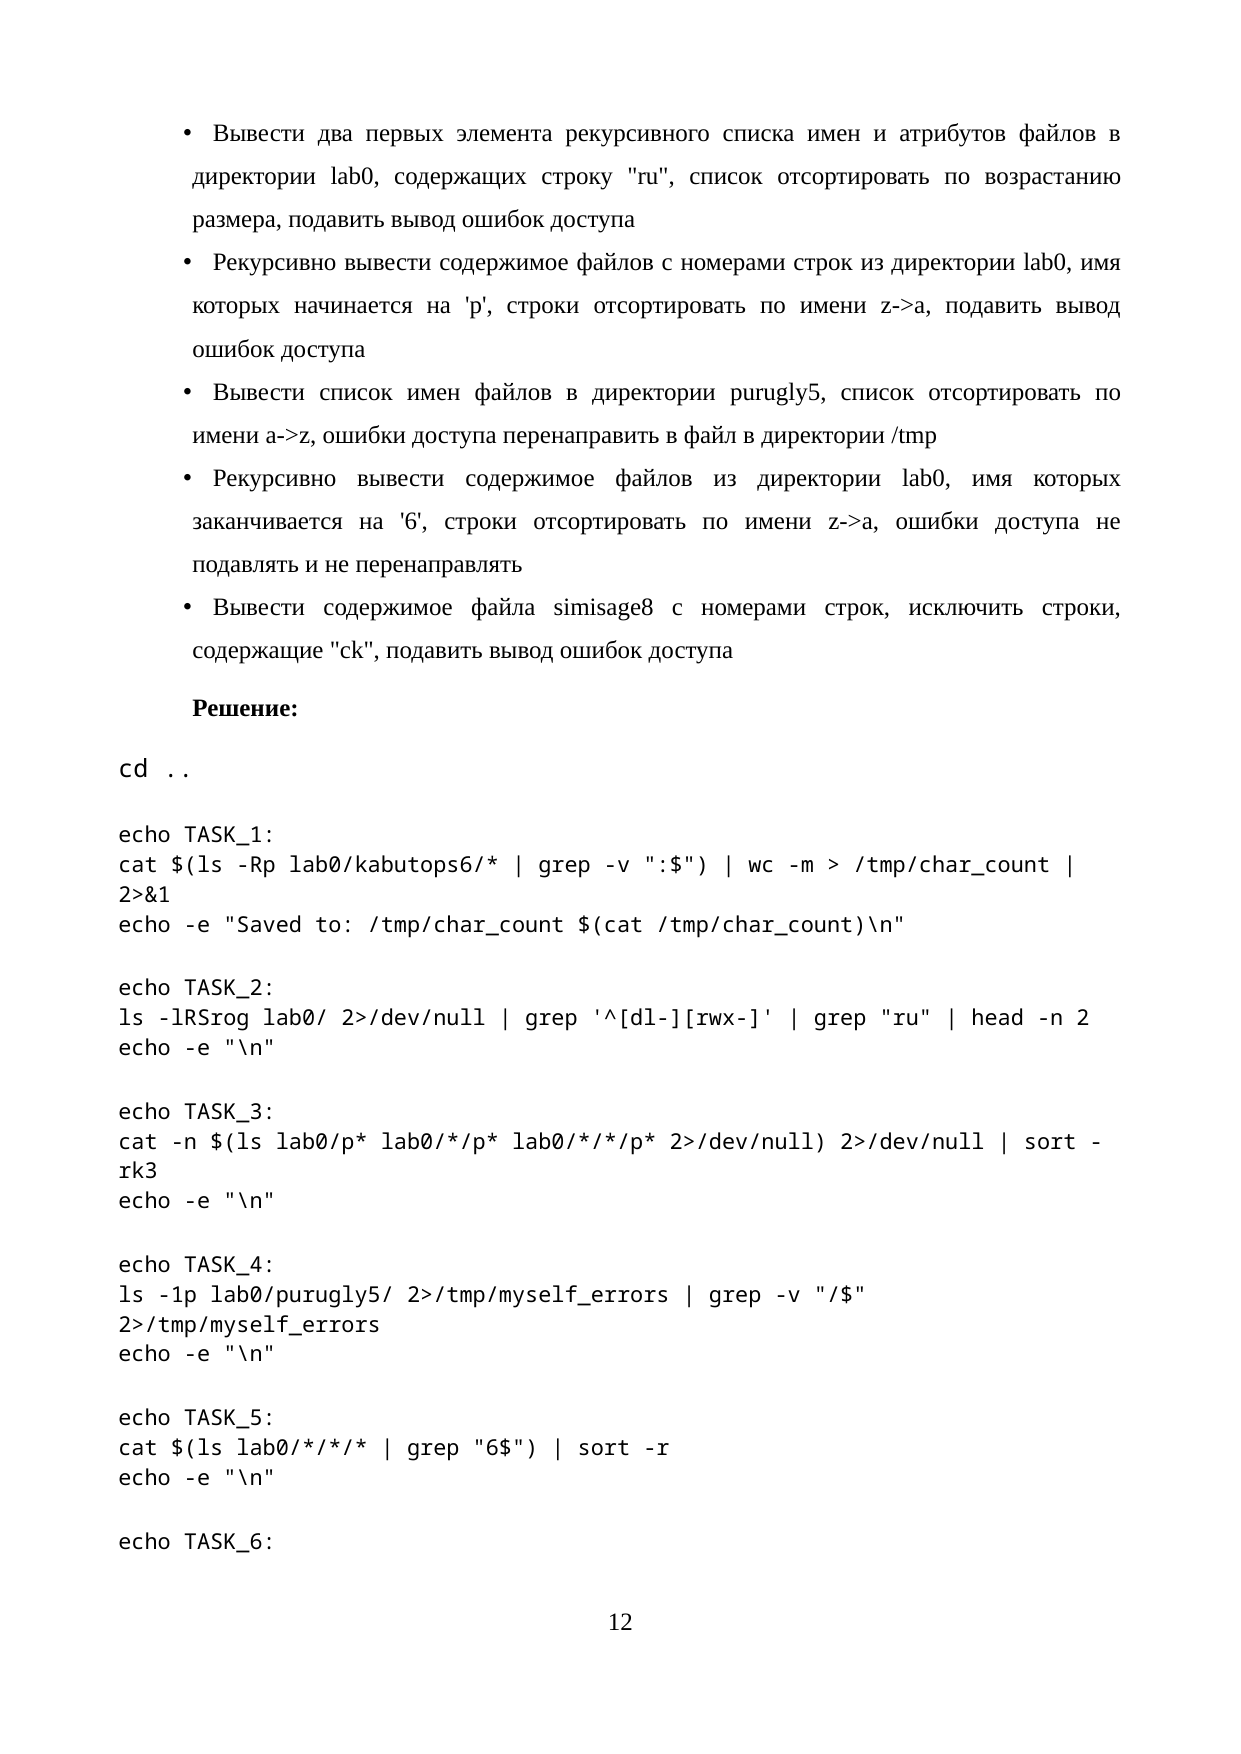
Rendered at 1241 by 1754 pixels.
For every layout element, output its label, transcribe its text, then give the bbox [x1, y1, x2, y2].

list Вывести два первых элемента рекурсивного списка имен и атрибутов файлов в директории lab0, содержащих строку "ru", список отсортировать по возрастанию размера, подавить вывод ошибок доступа [162, 118, 1122, 233]
text echo -e "\n" [118, 1032, 1122, 1062]
text echo -e "\n" [118, 1185, 1122, 1215]
list Рекурсивно вывести содержимое файлов с номерами строк из директории lab0, имя которых начинается на 'p', строки отсортировать по имени z->a, подавить вывод ошибок доступа [162, 247, 1122, 362]
text echo -e "\n" [118, 1338, 1122, 1368]
text cat $(ls -Rp lab0/kabutops6/* | grep -v ":$") | wc -m > /tmp/char_count | 2>&1 [118, 849, 1122, 908]
text echo TASK_4: [118, 1249, 1122, 1279]
text echo TASK_1: [118, 819, 1122, 849]
text echo -e "Saved to: /tmp/char_count $(cat /tmp/char_count)\n" [118, 908, 1122, 938]
list Рекурсивно вывести содержимое файлов из директории lab0, имя которых заканчивается на '6', строки отсортировать по имени z->a, ошибки доступа не подавлять и не перенаправлять [162, 463, 1122, 578]
list Вывести список имен файлов в директории purugly5, список отсортировать по имени a->z, ошибки доступа перенаправить в файл в директории /tmp [162, 377, 1122, 449]
text echo TASK_3: [118, 1096, 1122, 1126]
text echo TASK_2: [118, 972, 1122, 1002]
text cat -n $(ls lab0/p* lab0/*/p* lab0/*/*/p* 2>/dev/null) 2>/dev/null | sort -rk3 [118, 1126, 1122, 1185]
text cat $(ls lab0/*/*/* | grep "6$") | sort -r [118, 1432, 1122, 1462]
text ls -1p lab0/purugly5/ 2>/tmp/myself_errors | grep -v "/$" 2>/tmp/myself_errors [118, 1279, 1122, 1338]
text echo TASK_5: [118, 1402, 1122, 1432]
text echo TASK_6: [118, 1526, 1122, 1556]
text cd .. [118, 751, 1122, 785]
text ls -lRSrog lab0/ 2>/dev/null | grep '^[dl-][rwx-]' | grep "ru" | head -n 2 [118, 1002, 1122, 1032]
text echo -e "\n" [118, 1462, 1122, 1492]
text Решение: [118, 693, 1122, 722]
list Вывести содержимое файла simisage8 с номерами строк, исключить строки, содержащие "ck", подавить вывод ошибок доступа [162, 592, 1122, 664]
